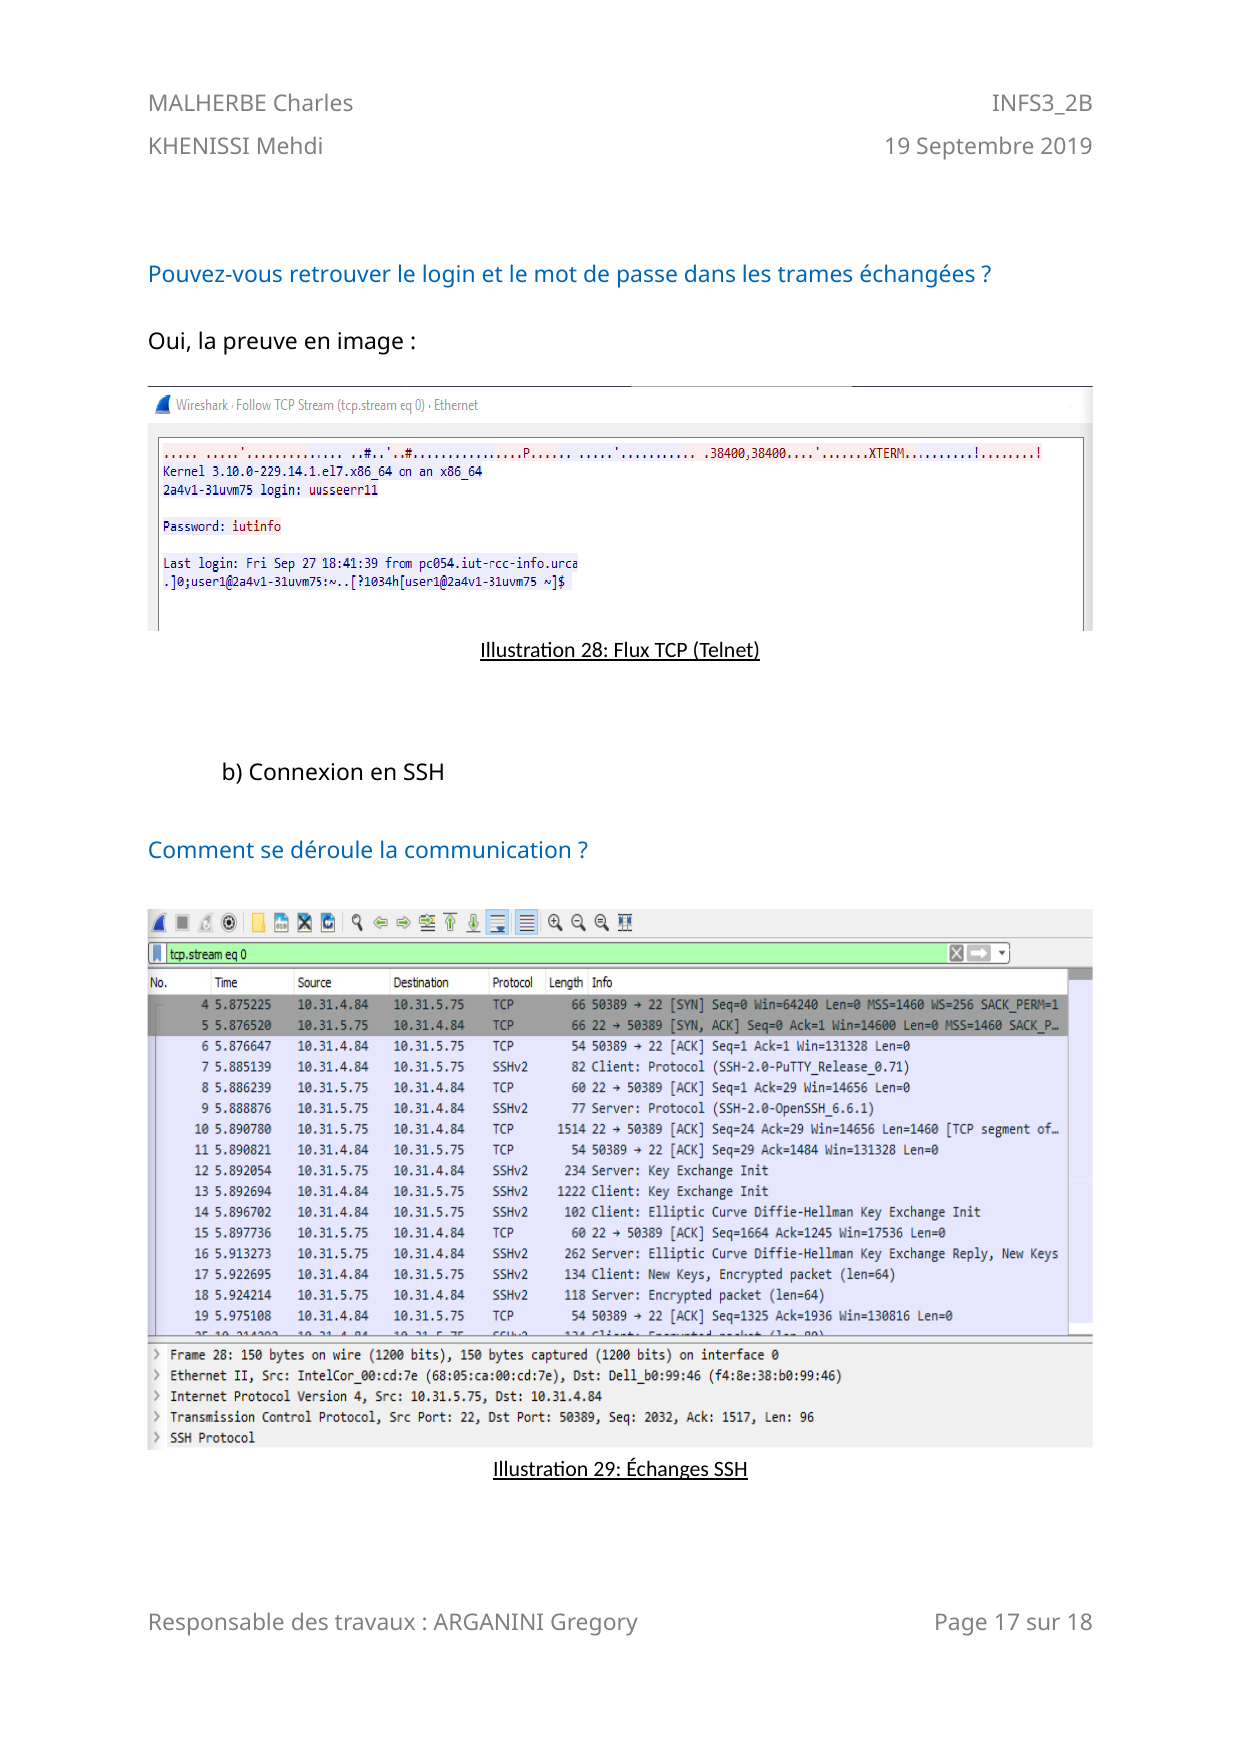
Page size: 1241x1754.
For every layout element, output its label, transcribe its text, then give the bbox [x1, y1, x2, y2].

picture [147, 909, 1093, 1450]
text Oui, la preuve en image : [148, 325, 1093, 357]
text Illustration 29: Échanges SSH [148, 1450, 1093, 1482]
text Pouvez-vous retrouver le login et le mot de passe dans les trames échangées ? [148, 258, 1093, 290]
text b) Connexion en SSH [221, 756, 1093, 787]
text Illustration 28: Flux TCP (Telnet) [148, 631, 1093, 663]
text Comment se déroule la communication ? [148, 834, 1093, 865]
picture [147, 386, 1093, 631]
